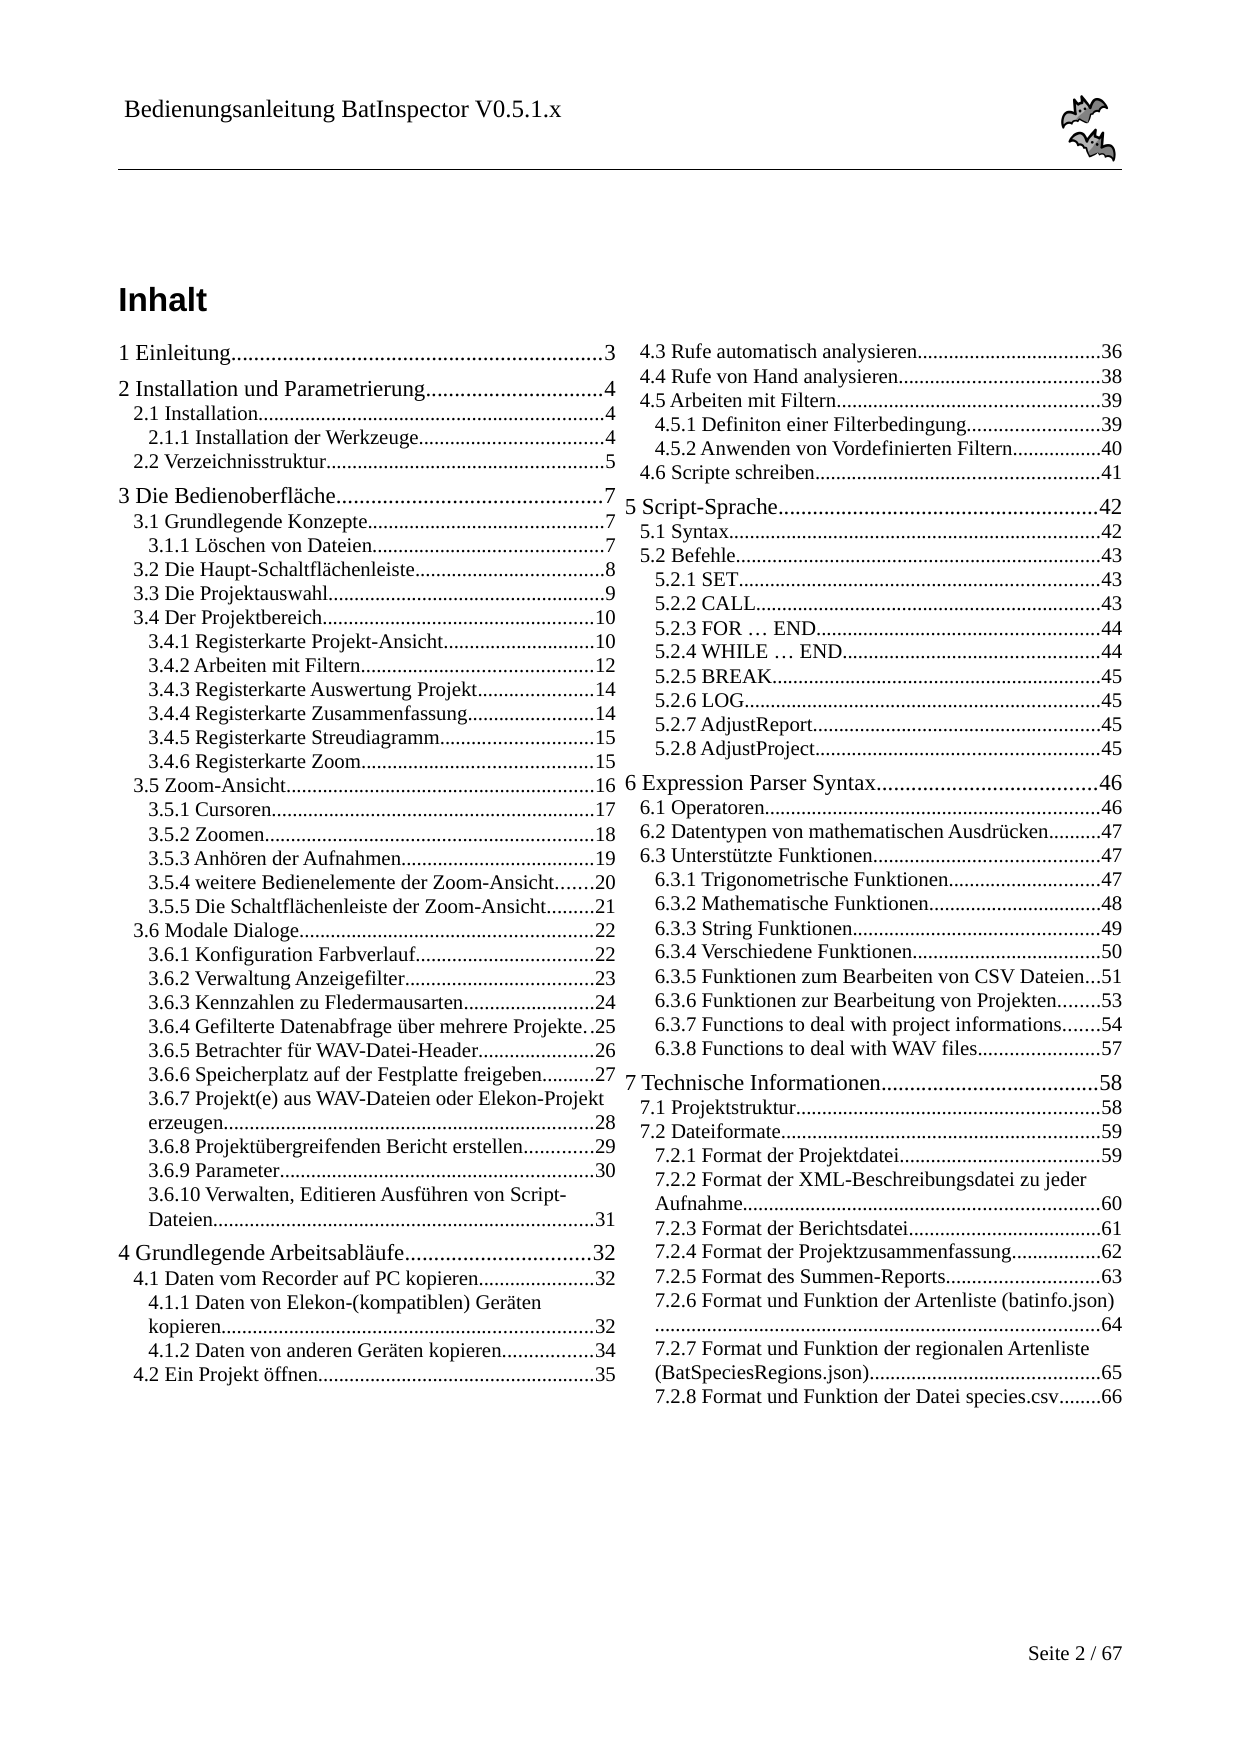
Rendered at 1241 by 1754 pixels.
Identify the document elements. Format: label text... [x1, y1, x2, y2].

text 3.5.4 weitere Bedienelemente der Zoom-Ansicht 20 [148, 869, 616, 894]
text 7.2.2 Format der XML-Beschreibungsdatei zu jeder Aufnahme 60 [654, 1167, 1122, 1215]
text 4.3 Rufe automatisch analysieren 36 [639, 339, 1122, 363]
text 2.1 Installation 4 [133, 401, 616, 425]
text 6.3.3 String Funktionen 49 [654, 915, 1122, 939]
text 2.2 Verzeichnisstruktur 5 [133, 449, 616, 473]
text 1 Einleitung 3 [118, 339, 616, 366]
picture [1057, 95, 1120, 162]
text 3.6.4 Gefilterte Datenabfrage über mehrere Projekte 25 [148, 1014, 616, 1038]
text 7.2.4 Format der Projektzusammenfassung 62 [654, 1239, 1122, 1263]
text 3.6.6 Speicherplatz auf der Festplatte freigeben 27 [148, 1062, 616, 1086]
text 3.4.4 Registerkarte Zusammenfassung 14 [148, 701, 616, 725]
text 3.4.6 Registerkarte Zoom 15 [148, 749, 616, 773]
text 3.6.10 Verwalten, Editieren Ausführen von Script-Dateien 31 [148, 1182, 616, 1231]
text 6.3 Unterstützte Funktionen 47 [639, 843, 1122, 867]
text 7.1 Projektstruktur 58 [639, 1095, 1122, 1119]
text 2.1.1 Installation der Werkzeuge 4 [148, 425, 616, 449]
text 3.5.3 Anhören der Aufnahmen 19 [148, 846, 616, 869]
text 3.6.3 Kennzahlen zu Fledermausarten 24 [148, 990, 616, 1014]
text 6.3.8 Functions to deal with WAV files 57 [654, 1036, 1122, 1060]
text 3.5 Zoom-Ansicht 16 [133, 773, 616, 797]
text 7.2.7 Format und Funktion der regionalen Artenliste (BatSpeciesRegions.json) 65 [654, 1336, 1122, 1384]
text 5.2.6 LOG 45 [654, 688, 1122, 712]
text 5 Script-Sprache 42 [624, 493, 1122, 519]
text 3.6.9 Parameter 30 [148, 1158, 616, 1182]
text 3.5.1 Cursoren 17 [148, 797, 616, 821]
text 3.6.8 Projektübergreifenden Bericht erstellen 29 [148, 1134, 616, 1158]
text 4.6 Scripte schreiben 41 [639, 460, 1122, 484]
text 3.6.5 Betrachter für WAV-Datei-Header 26 [148, 1038, 616, 1062]
text 7.2.1 Format der Projektdatei 59 [654, 1143, 1122, 1167]
text 5.2.2 CALL 43 [654, 591, 1122, 615]
text 4.5 Arbeiten mit Filtern 39 [639, 388, 1122, 412]
text 3.4.1 Registerkarte Projekt-Ansicht 10 [148, 629, 616, 653]
text 4 Grundlegende Arbeitsabläufe 32 [118, 1239, 616, 1266]
text 3.6.7 Projekt(e) aus WAV-Dateien oder Elekon-Projekt erzeugen 28 [148, 1086, 616, 1134]
text 3.5.2 Zoomen 18 [148, 821, 616, 846]
text 7 Technische Informationen 58 [624, 1069, 1122, 1095]
text 6.3.4 Verschiedene Funktionen 50 [654, 939, 1122, 963]
text 7.2 Dateiformate 59 [639, 1119, 1122, 1143]
text 5.1 Syntax 42 [639, 519, 1122, 543]
text 6 Expression Parser Syntax 46 [624, 769, 1122, 795]
text 3.2 Die Haupt-Schaltflächenleiste 8 [133, 557, 616, 581]
text 4.5.1 Definiton einer Filterbedingung 39 [654, 412, 1122, 436]
text 6.3.1 Trigonometrische Funktionen 47 [654, 867, 1122, 891]
text 4.1.2 Daten von anderen Geräten kopieren 34 [148, 1338, 616, 1362]
text 3.4 Der Projektbereich 10 [133, 605, 616, 629]
text 6.3.2 Mathematische Funktionen 48 [654, 891, 1122, 915]
text 7.2.5 Format des Summen-Reports 63 [654, 1263, 1122, 1288]
text 4.4 Rufe von Hand analysieren 38 [639, 363, 1122, 388]
text 5.2.5 BREAK 45 [654, 663, 1122, 688]
text 3.6 Modale Dialoge 22 [133, 918, 616, 942]
text 5.2.4 WHILE … END 44 [654, 639, 1122, 663]
text 4.1.1 Daten von Elekon-(kompatiblen) Geräten kopieren 32 [148, 1290, 616, 1338]
text 5.2 Befehle 43 [639, 543, 1122, 567]
text 7.2.3 Format der Berichtsdatei 61 [654, 1215, 1122, 1239]
text 6.3.7 Functions to deal with project informations 54 [654, 1012, 1122, 1036]
text 3.1.1 Löschen von Dateien 7 [148, 533, 616, 557]
text 2 Installation und Parametrierung 4 [118, 375, 616, 401]
text 6.1 Operatoren 46 [639, 795, 1122, 819]
text 3 Die Bedienoberfläche 7 [118, 482, 616, 509]
text 3.3 Die Projektauswahl 9 [133, 581, 616, 605]
text 6.3.5 Funktionen zum Bearbeiten von CSV Dateien 51 [654, 963, 1122, 988]
text 3.6.1 Konfiguration Farbverlauf 22 [148, 942, 616, 966]
text 7.2.6 Format und Funktion der Artenliste (batinfo.json) 64 [654, 1288, 1122, 1336]
text 4.5.2 Anwenden von Vordefinierten Filtern 40 [654, 436, 1122, 460]
text 3.4.3 Registerkarte Auswertung Projekt 14 [148, 677, 616, 701]
text 6.2 Datentypen von mathematischen Ausdrücken 47 [639, 819, 1122, 843]
text 5.2.1 SET 43 [654, 567, 1122, 591]
text 3.6.2 Verwaltung Anzeigefilter 23 [148, 966, 616, 990]
text 7.2.8 Format und Funktion der Datei species.csv 66 [654, 1384, 1122, 1408]
subtitle Inhalt [118, 279, 1122, 318]
text 5.2.3 FOR … END 44 [654, 615, 1122, 639]
text 5.2.7 AdjustReport 45 [654, 712, 1122, 736]
text 4.2 Ein Projekt öffnen 35 [133, 1362, 616, 1386]
text 3.4.2 Arbeiten mit Filtern 12 [148, 653, 616, 677]
text 6.3.6 Funktionen zur Bearbeitung von Projekten 53 [654, 988, 1122, 1012]
text 3.1 Grundlegende Konzepte 7 [133, 509, 616, 533]
text 3.5.5 Die Schaltflächenleiste der Zoom-Ansicht 21 [148, 894, 616, 918]
text 3.4.5 Registerkarte Streudiagramm 15 [148, 725, 616, 749]
text 4.1 Daten vom Recorder auf PC kopieren 32 [133, 1266, 616, 1290]
text 5.2.8 AdjustProject 45 [654, 736, 1122, 760]
